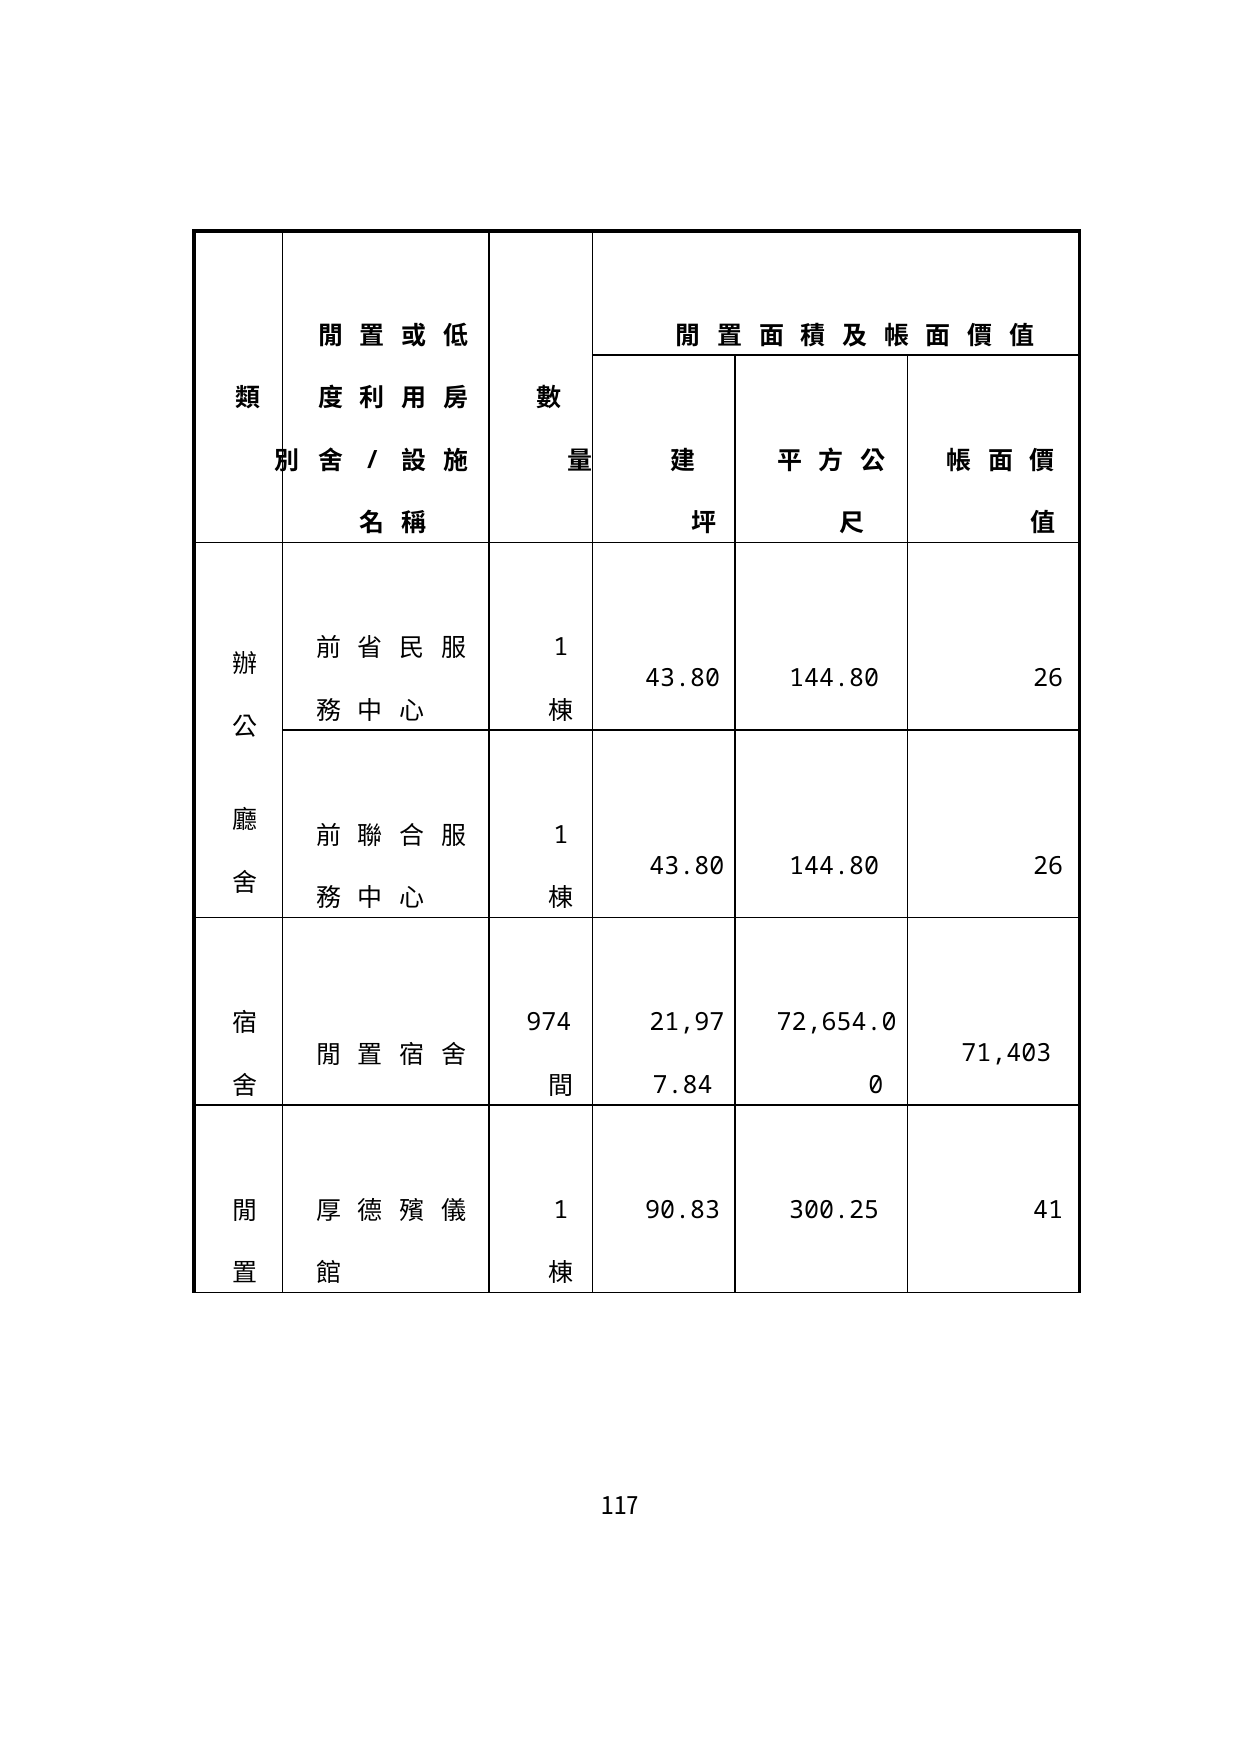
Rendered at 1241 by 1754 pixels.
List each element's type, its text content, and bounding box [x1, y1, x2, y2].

table_header 閒置面積及帳面價值 [593, 233, 1078, 354]
table_cell 1棟 [490, 1106, 592, 1292]
table_cell 144.80 [736, 543, 907, 729]
table_cell 1棟 [490, 543, 592, 729]
table_cell 前省民服務中心 [283, 543, 488, 729]
table_cell 21,977.84 [593, 918, 734, 1104]
table_cell 閒置宿舍 [283, 918, 488, 1104]
table_cell 43.80 [593, 543, 734, 729]
table_header 類別 [196, 233, 282, 542]
table_cell 宿舍 [196, 918, 282, 1104]
table_cell 71,403 [908, 918, 1078, 1104]
table_cell 帳面價值 [908, 356, 1078, 542]
table_cell 43.80 [593, 731, 734, 917]
table_cell 974間 [490, 918, 592, 1104]
table_cell 閒置 [196, 1106, 282, 1292]
table_cell 建坪 [593, 356, 734, 542]
table_cell 144.80 [736, 731, 907, 917]
table_cell 辦公 廳舍 [196, 543, 282, 917]
table_cell 41 [908, 1106, 1078, 1292]
table_cell 26 [908, 731, 1078, 917]
table_cell 72,654.00 [736, 918, 907, 1104]
table_cell 1棟 [490, 731, 592, 917]
table_cell 90.83 [593, 1106, 734, 1292]
table_cell 平方公尺 [736, 356, 907, 542]
table_header 閒置或低度利用房舍/設施名稱 [283, 233, 488, 542]
table_cell 前聯合服務中心 [283, 731, 488, 917]
table_header 數量 [490, 233, 592, 542]
table_cell 300.25 [736, 1106, 907, 1292]
table_cell 厚德殯儀館 [283, 1106, 488, 1292]
table_cell 26 [908, 543, 1078, 729]
